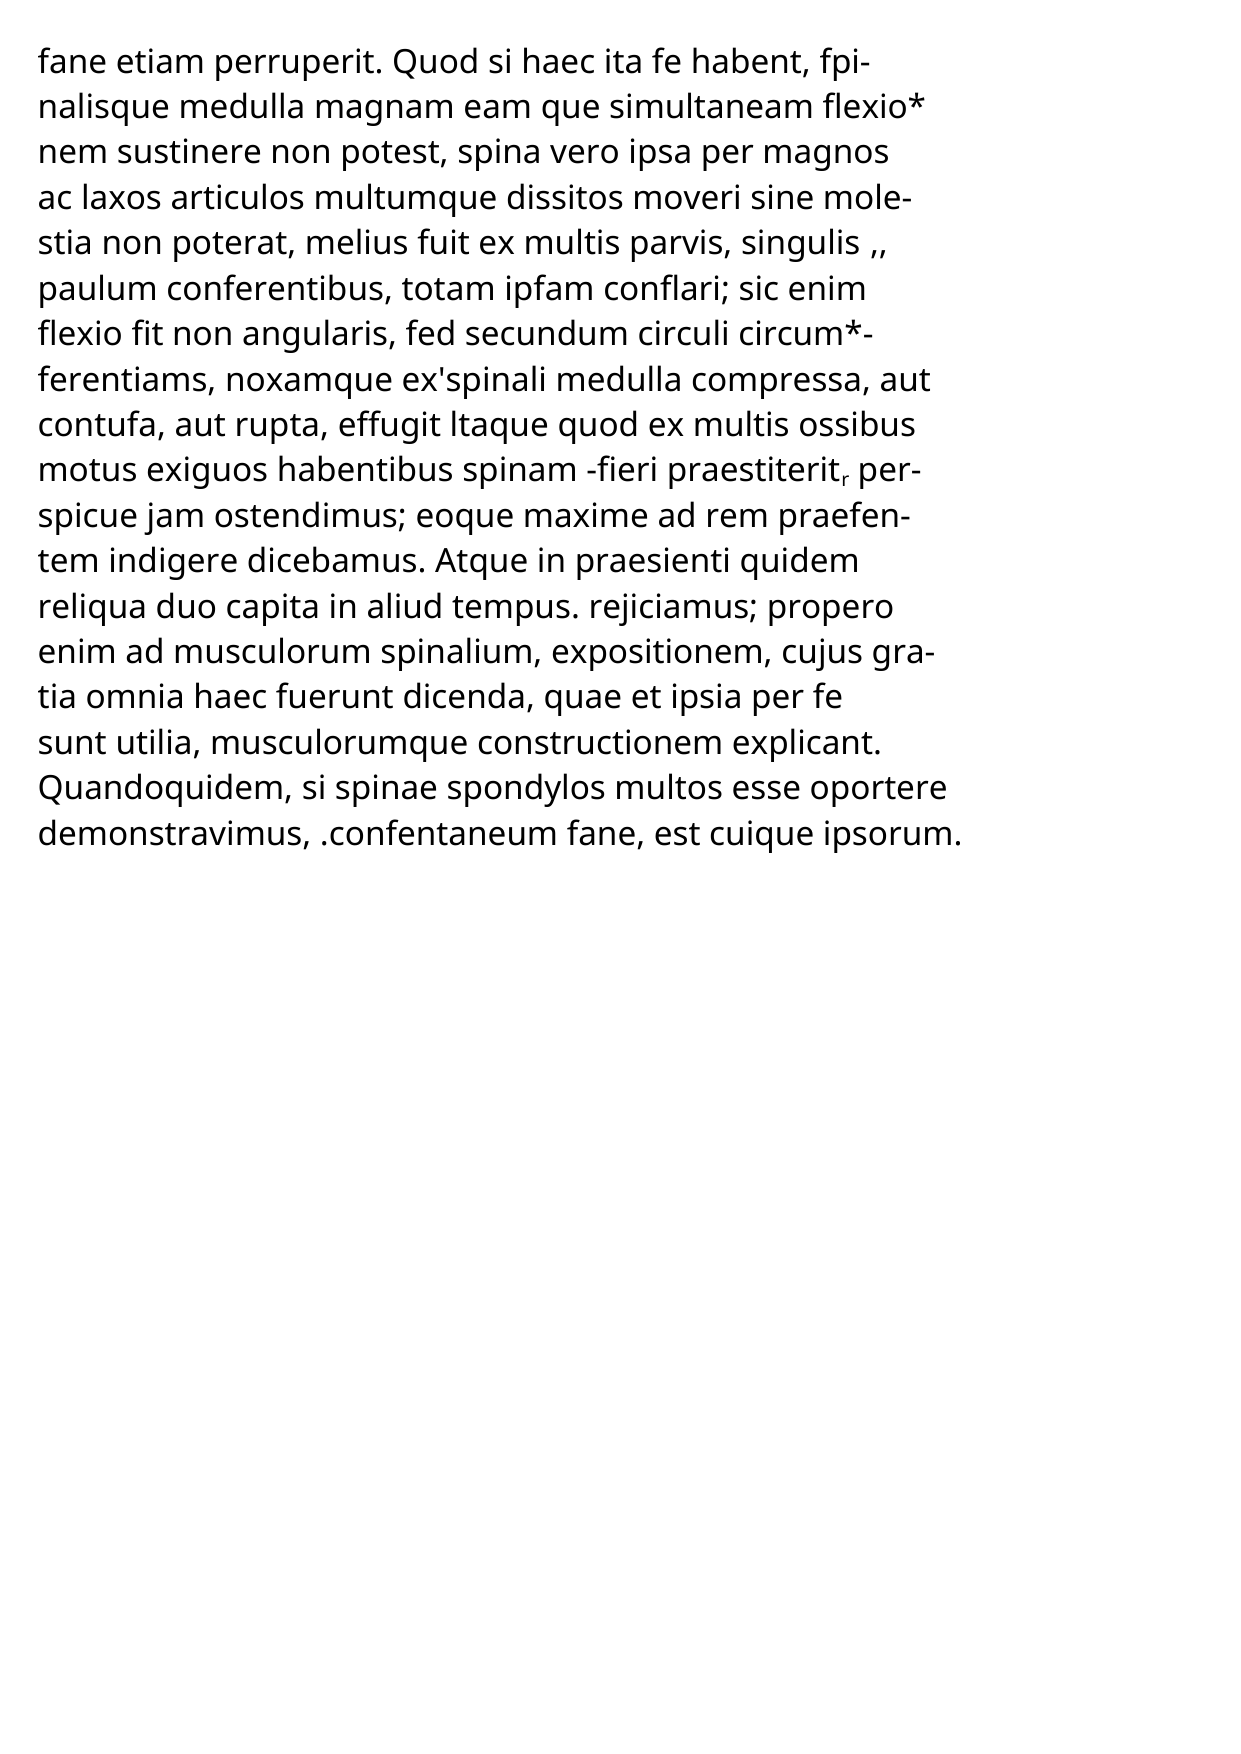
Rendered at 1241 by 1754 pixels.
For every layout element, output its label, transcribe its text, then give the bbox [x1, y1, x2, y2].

text fane etiam perruperit. Quod si haec ita fe habent, fpi- nalisque medulla magnam eam que simultaneam flexio* nem sustinere non potest, spina vero ipsa per magnos ac laxos articulos multumque dissitos moveri sine mole- stia non poterat, melius fuit ex multis parvis, singulis ,, paulum conferentibus, totam ipfam conflari; sic enim flexio fit non angularis, fed secundum circuli circum*- ferentiams, noxamque ex'spinali medulla compressa, aut contufa, aut rupta, effugit ltaque quod ex multis ossibus motus exiguos habentibus spinam -fieri praestiteritr per- spicue jam ostendimus; eoque maxime ad rem praefen- tem indigere dicebamus. Atque in praesienti quidem reliqua duo capita in aliud tempus. rejiciamus; propero enim ad musculorum spinalium, expositionem, cujus gra- tia omnia haec fuerunt dicenda, quae et ipsia per fe sunt utilia, musculorumque constructionem explicant. Quandoquidem, si spinae spondylos multos esse oportere demonstravimus, .confentaneum fane, est cuique ipsorum. [37, 37, 1203, 855]
